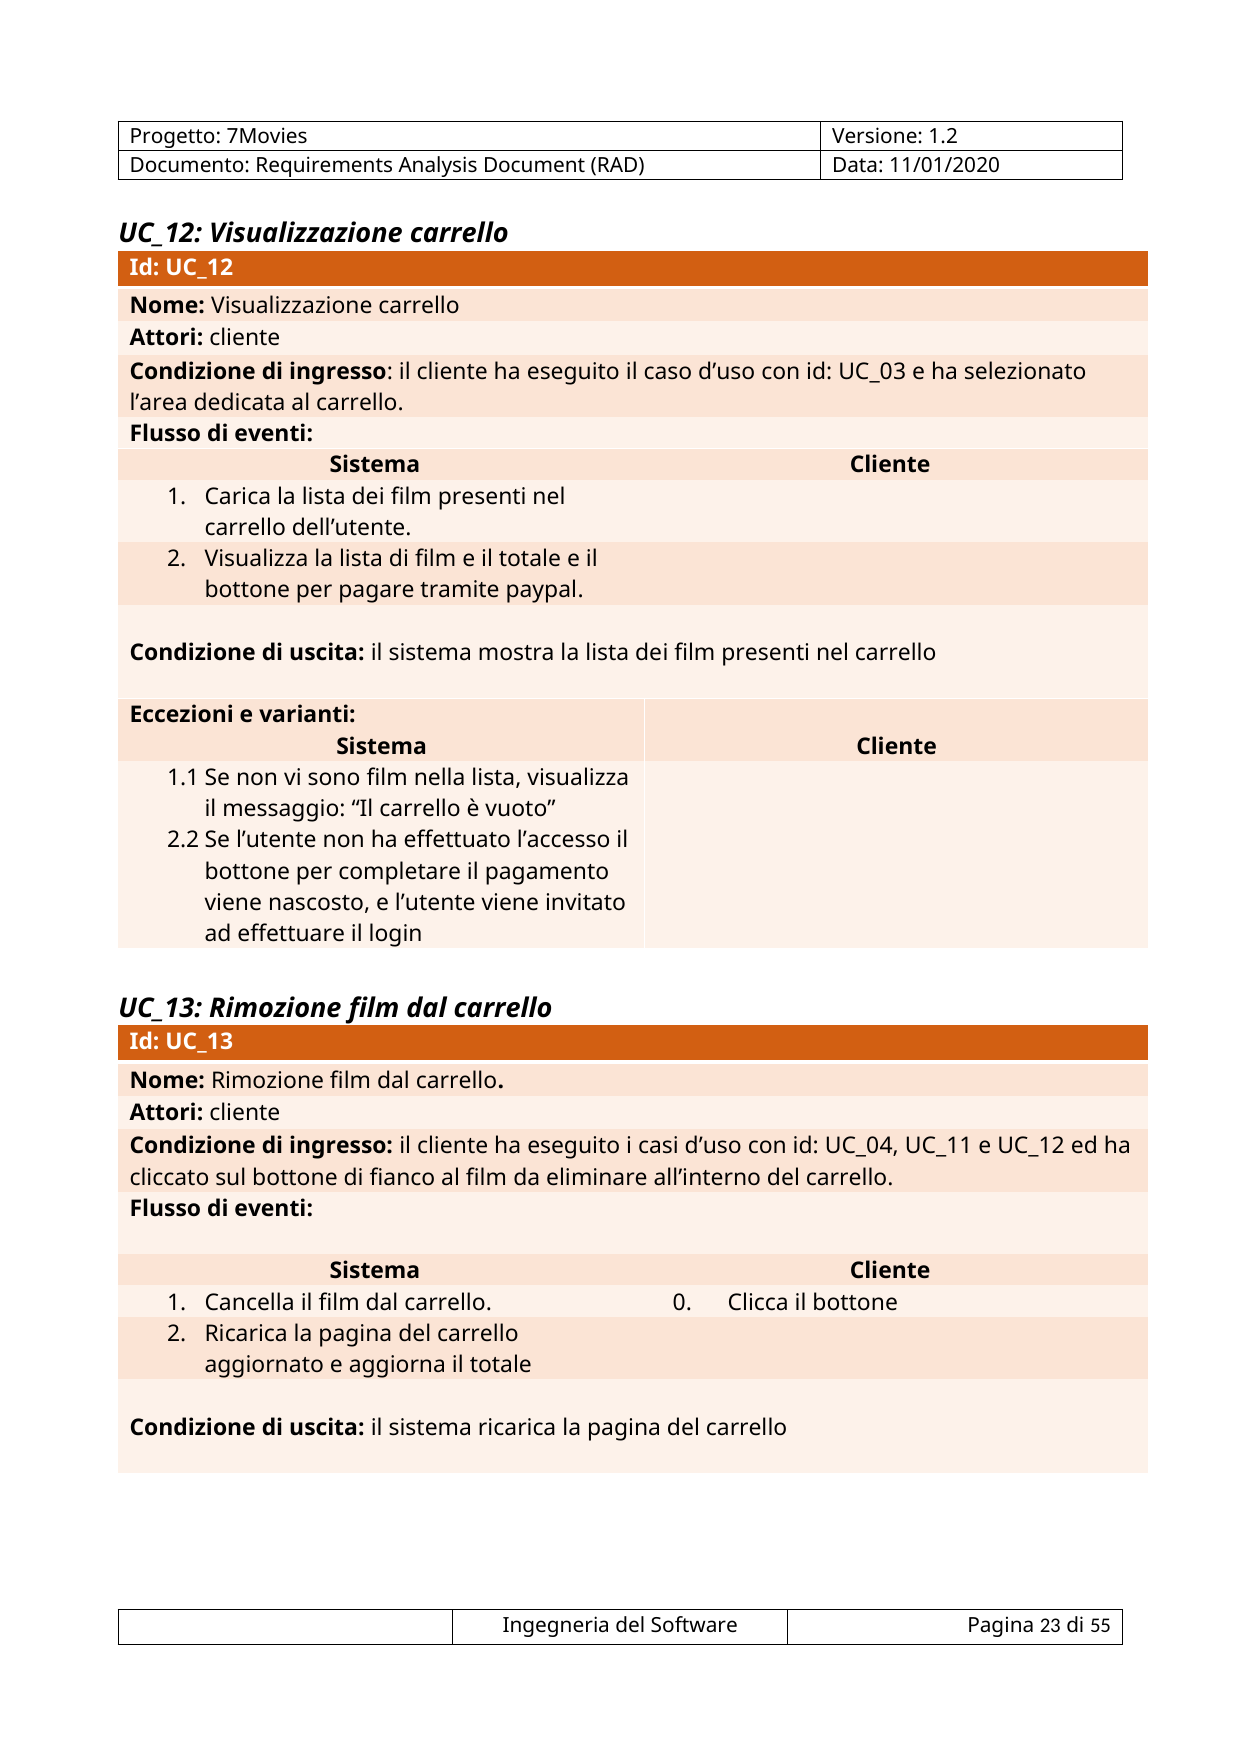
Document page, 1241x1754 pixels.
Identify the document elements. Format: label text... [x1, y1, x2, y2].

table_cell Cliente [631, 449, 1148, 480]
table_header Id: UC_13 [118, 1025, 1148, 1060]
table_cell Condizione di ingresso: il cliente ha eseguito i casi d’uso con id: UC_04, UC_11 e UC_12 ed ha cliccato sul bottone di fianco al film da eliminare all’interno del carrello. [118, 1129, 1148, 1192]
text UC_12: Visualizzazione carrello [118, 214, 1122, 251]
text UC_13: Rimozione film dal carrello [118, 988, 1122, 1025]
table_cell Cliente [631, 1254, 1148, 1285]
table_cell [631, 1317, 1148, 1379]
table_cell Cliente [645, 699, 1148, 761]
table_cell Eccezioni e varianti: Sistema [118, 699, 644, 761]
table_cell Attori: cliente [118, 321, 1148, 355]
table_cell Flusso di eventi: [118, 1192, 631, 1254]
table_cell Ricarica la pagina del carrello aggiornato e aggiorna il totale [118, 1317, 631, 1379]
table_cell Condizione di ingresso: il cliente ha eseguito il caso d’uso con id: UC_03 e ha selezionato l’area dedicata al carrello. [118, 355, 1148, 417]
table_header Id: UC_12 [118, 251, 1148, 286]
table_cell Visualizza la lista di film e il totale e il bottone per pagare tramite paypal. [118, 542, 631, 605]
table_cell [631, 480, 1148, 542]
table_cell [631, 1192, 1148, 1254]
table_cell [631, 417, 1148, 448]
table_cell Attori: cliente [118, 1096, 1148, 1129]
table_cell 0. Clicca il bottone [631, 1285, 1148, 1317]
table_cell Cancella il film dal carrello. [118, 1285, 631, 1317]
table_cell Carica la lista dei film presenti nel carrello dell’utente. [118, 480, 631, 542]
table_cell [645, 761, 1148, 948]
table_cell Se non vi sono film nella lista, visualizza il messaggio: “Il carrello è vuoto” Se l’utente non ha effettuato l’accesso il bottone per completare il pagamento viene nascosto, e l’utente viene invitato ad effettuare il login [118, 761, 644, 948]
table_cell Nome: Rimozione film dal carrello. [118, 1064, 1148, 1096]
table_cell Nome: Visualizzazione carrello [118, 289, 1148, 321]
table_cell [631, 542, 1148, 605]
table_cell Condizione di uscita: il sistema mostra la lista dei film presenti nel carrello [118, 605, 1148, 698]
table_cell Sistema [118, 449, 631, 480]
table_cell Condizione di uscita: il sistema ricarica la pagina del carrello [118, 1379, 1148, 1473]
table_cell Sistema [118, 1254, 631, 1285]
table_cell Flusso di eventi: [118, 417, 631, 448]
